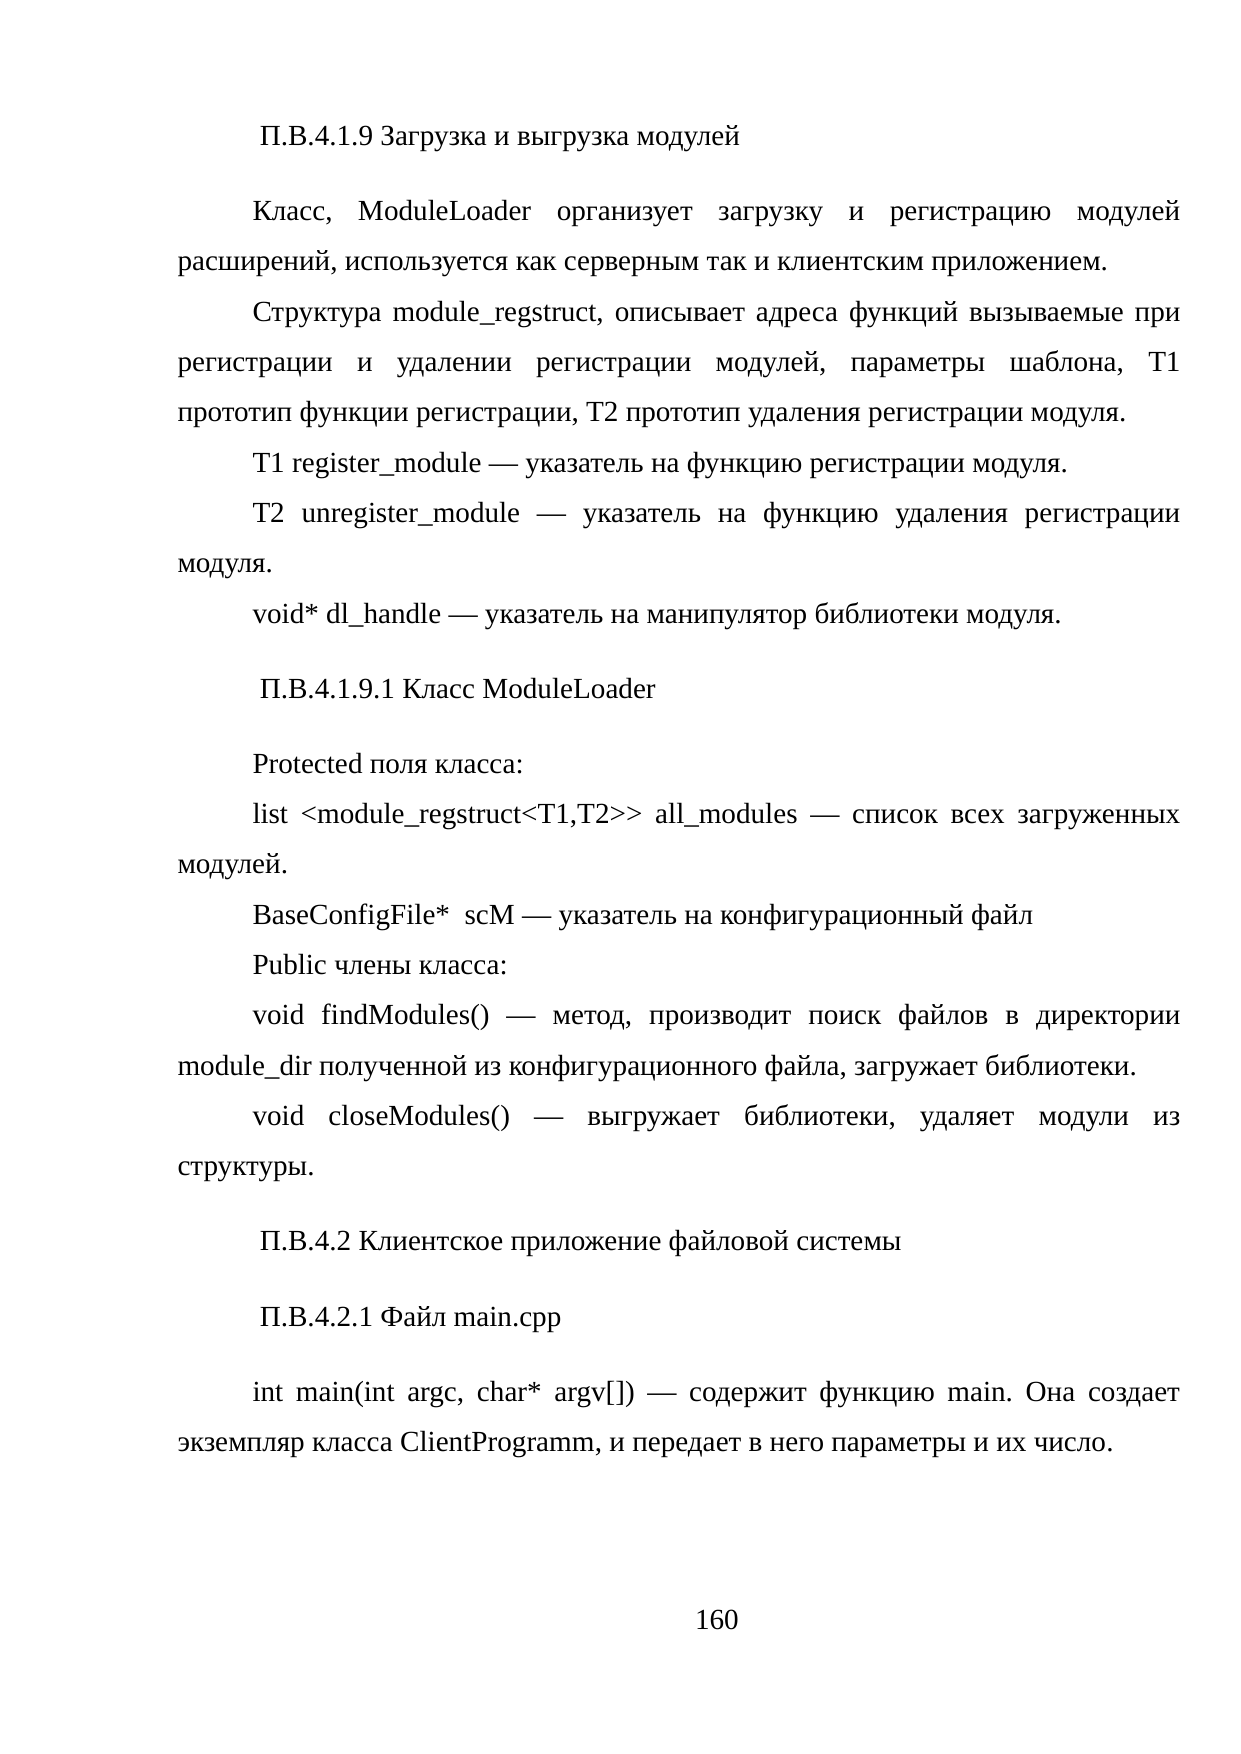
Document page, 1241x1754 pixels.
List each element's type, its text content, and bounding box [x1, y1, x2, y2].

text Структура module_regstruct, описывает адреса функций вызываемые при регистрации и удалении регистрации модулей, параметры шаблона, T1 прототип функции регистрации, T2 прототип удаления регистрации модуля. [177, 294, 1181, 428]
list Класс ModuleLoader [252, 671, 1181, 704]
text list <module_regstruct<T1,T2>> all_modules — список всех загруженных модулей. [177, 796, 1181, 880]
text int main(int argc, char* argv[]) — содержит функцию main. Она создает экземпляр класса ClientProgramm, и передает в него параметры и их число. [177, 1374, 1181, 1458]
text void findModules() — метод, производит поиск файлов в директории module_dir полученной из конфигурационного файла, загружает библиотеки. [177, 997, 1181, 1081]
subtitle Клиентское приложение файловой системы [252, 1223, 1181, 1257]
text Public члены класса: [177, 947, 1181, 981]
text BaseConfigFile* scM — указатель на конфигурационный файл [177, 897, 1181, 930]
text void closeModules() — выгружает библиотеки, удаляет модули из структуры. [177, 1098, 1181, 1182]
text void* dl_handle — указатель на манипулятор библиотеки модуля. [177, 596, 1181, 629]
text Класс, ModuleLoader организует загрузку и регистрацию модулей расширений, используется как серверным так и клиентским приложением. [177, 193, 1181, 277]
text T2 unregister_module — указатель на функцию удаления регистрации модуля. [177, 495, 1181, 579]
text T1 register_module — указатель на функцию регистрации модуля. [177, 445, 1181, 478]
text Protected поля класса: [177, 746, 1181, 779]
list Файл main.cpp [252, 1299, 1181, 1332]
list Загрузка и выгрузка модулей [252, 118, 1181, 152]
